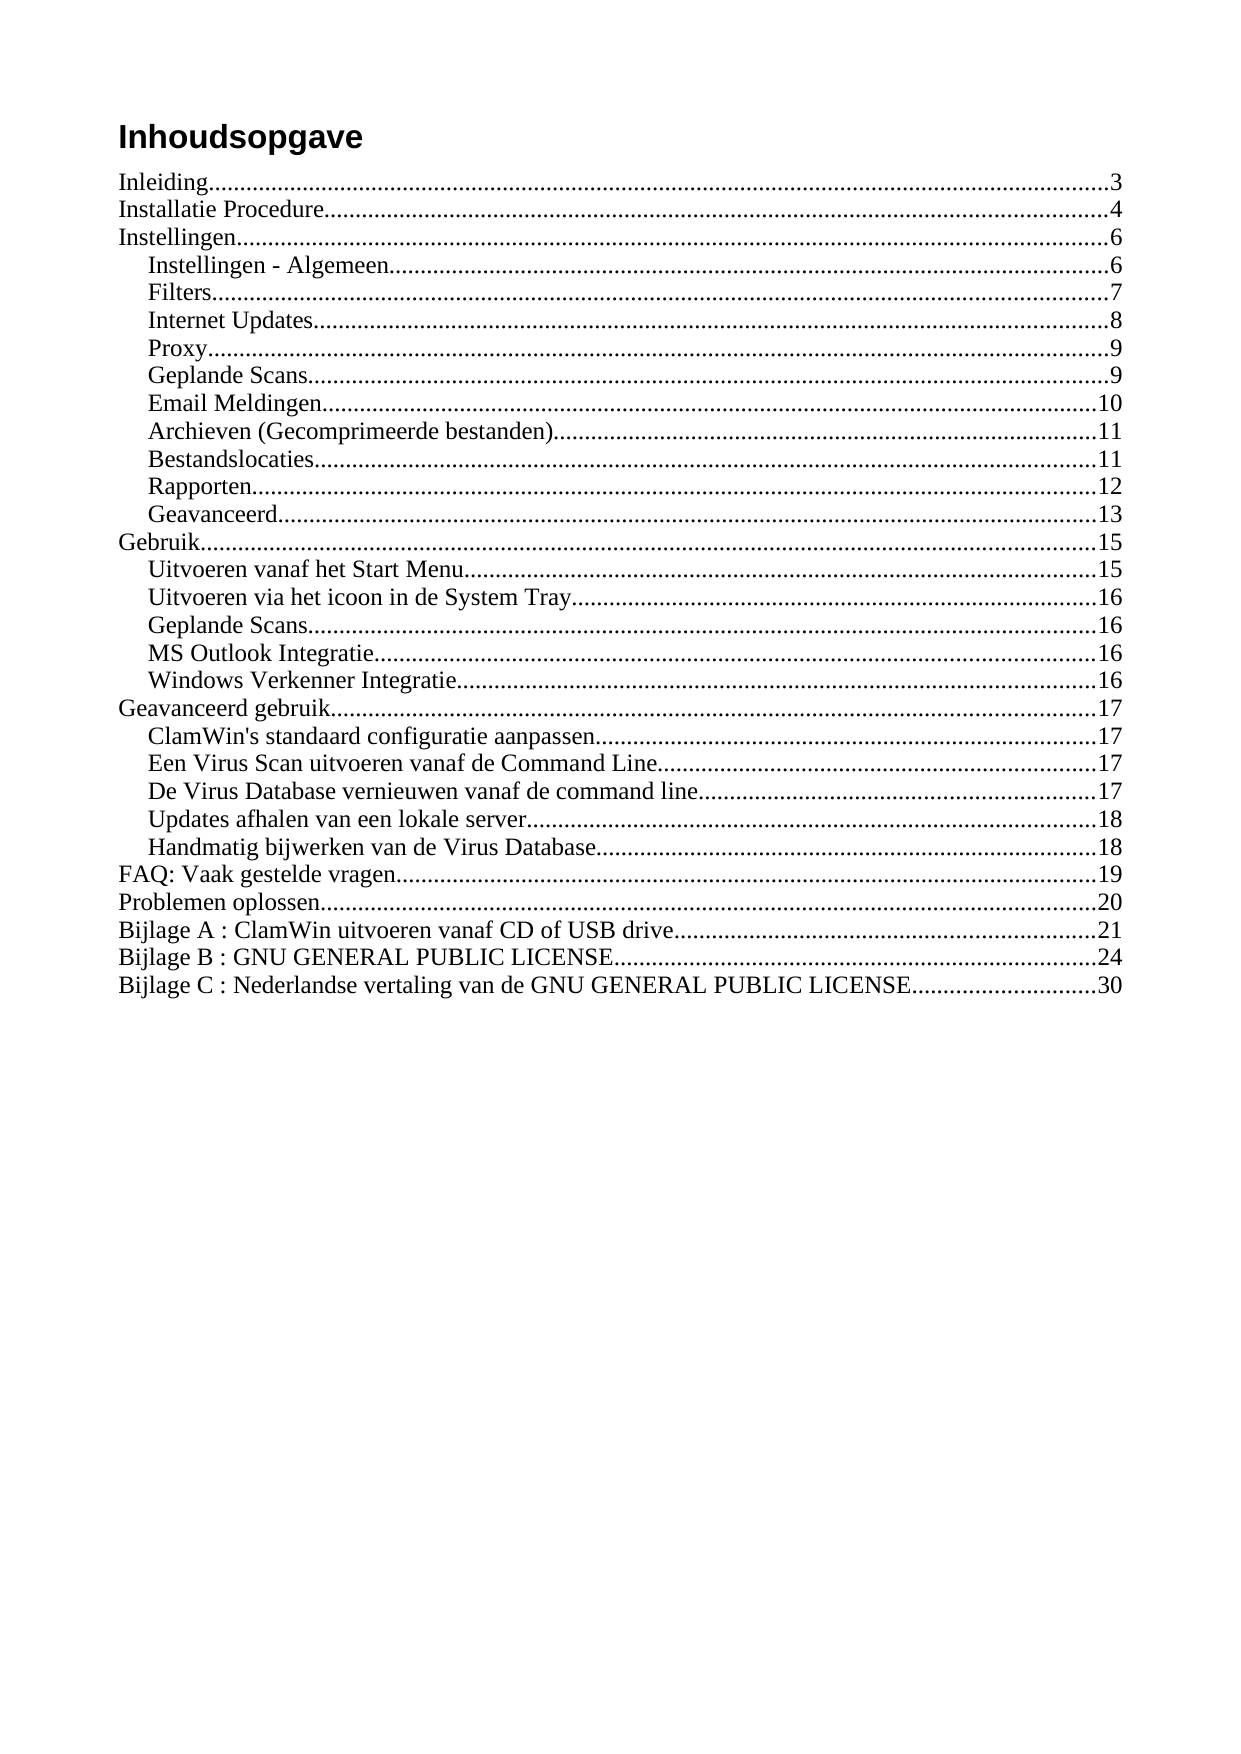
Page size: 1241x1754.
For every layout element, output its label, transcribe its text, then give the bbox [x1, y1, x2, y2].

text Geavanceerd 13 [148, 500, 1122, 528]
text Rapporten 12 [148, 472, 1122, 500]
subtitle Inhoudsopgave [118, 118, 1122, 155]
text Inleiding 3 [118, 168, 1122, 195]
text Filters 7 [148, 278, 1122, 306]
text Updates afhalen van een lokale server 18 [148, 805, 1122, 833]
text De Virus Database vernieuwen vanaf de command line 17 [148, 777, 1122, 805]
text Uitvoeren via het icoon in de System Tray 16 [148, 583, 1122, 611]
text Handmatig bijwerken van de Virus Database 18 [148, 833, 1122, 860]
text MS Outlook Integratie 16 [148, 639, 1122, 666]
text Email Meldingen 10 [148, 389, 1122, 417]
text Gebruik 15 [118, 528, 1122, 556]
text ClamWin's standaard configuratie aanpassen 17 [148, 722, 1122, 749]
text Uitvoeren vanaf het Start Menu 15 [148, 556, 1122, 583]
text Bijlage A : ClamWin uitvoeren vanaf CD of USB drive 21 [118, 916, 1122, 943]
text Een Virus Scan uitvoeren vanaf de Command Line 17 [148, 749, 1122, 777]
text Installatie Procedure 4 [118, 195, 1122, 223]
text FAQ: Vaak gestelde vragen 19 [118, 860, 1122, 888]
text Geplande Scans 16 [148, 611, 1122, 639]
text Geplande Scans 9 [148, 362, 1122, 389]
text Proxy 9 [148, 334, 1122, 362]
text Bijlage B : GNU GENERAL PUBLIC LICENSE 24 [118, 943, 1122, 971]
text Instellingen - Algemeen 6 [148, 251, 1122, 278]
text Bijlage C : Nederlandse vertaling van de GNU GENERAL PUBLIC LICENSE 30 [118, 971, 1122, 999]
text Bestandslocaties 11 [148, 445, 1122, 472]
text Geavanceerd gebruik 17 [118, 694, 1122, 722]
text Windows Verkenner Integratie 16 [148, 666, 1122, 694]
text Instellingen 6 [118, 223, 1122, 251]
text Archieven (Gecomprimeerde bestanden) 11 [148, 417, 1122, 445]
text Problemen oplossen 20 [118, 888, 1122, 916]
text Internet Updates 8 [148, 306, 1122, 334]
